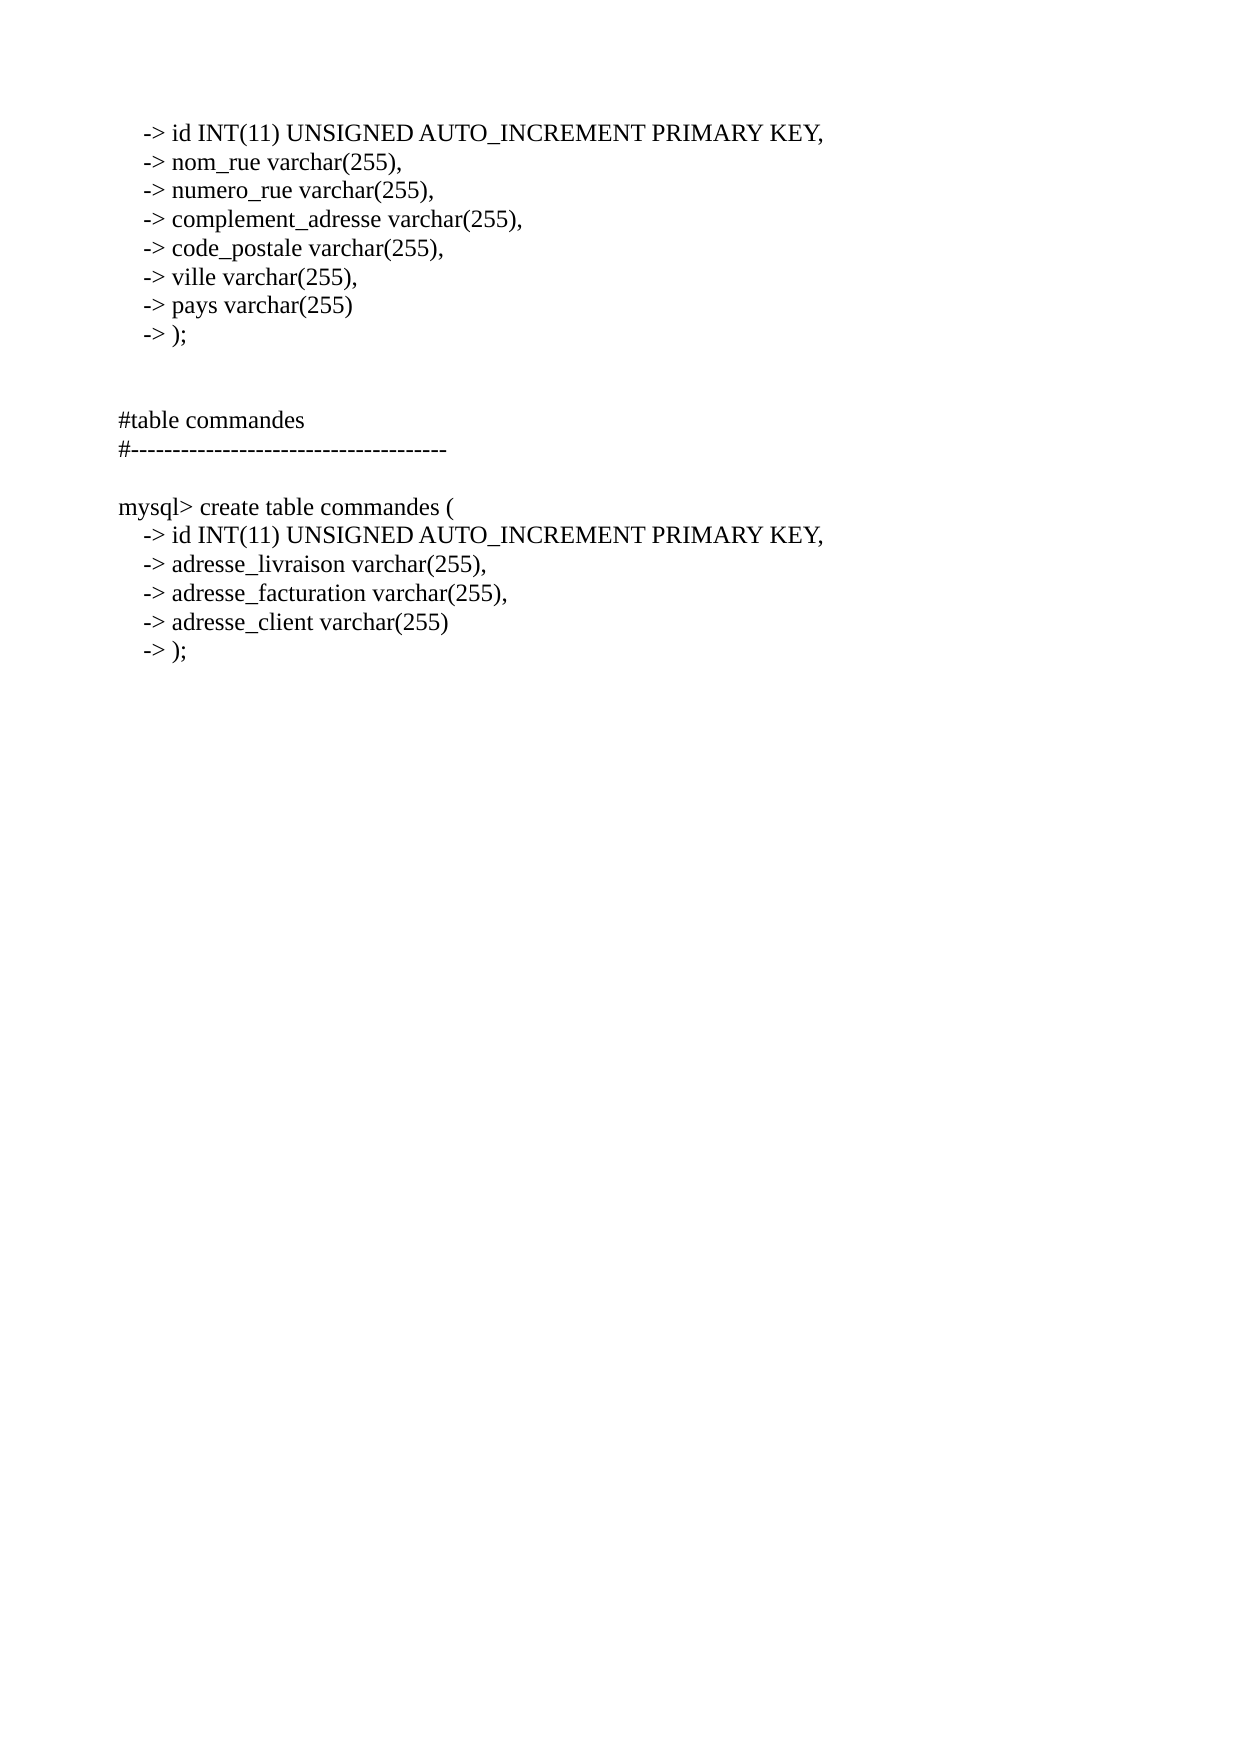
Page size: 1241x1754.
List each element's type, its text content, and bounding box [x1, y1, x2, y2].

text -> nom_rue varchar(255), [118, 147, 1122, 176]
text -> id INT(11) UNSIGNED AUTO_INCREMENT PRIMARY KEY, [118, 118, 1122, 147]
text #table commandes [118, 406, 1122, 434]
text -> id INT(11) UNSIGNED AUTO_INCREMENT PRIMARY KEY, [118, 521, 1122, 549]
text -> ville varchar(255), [118, 262, 1122, 291]
text -> adresse_facturation varchar(255), [118, 578, 1122, 607]
text #-------------------------------------- [118, 434, 1122, 463]
text -> complement_adresse varchar(255), [118, 204, 1122, 233]
text mysql> create table commandes ( [118, 492, 1122, 521]
text -> pays varchar(255) [118, 291, 1122, 319]
text -> ); [118, 319, 1122, 348]
text -> numero_rue varchar(255), [118, 176, 1122, 204]
text -> code_postale varchar(255), [118, 233, 1122, 262]
text -> adresse_client varchar(255) [118, 607, 1122, 636]
text -> ); [118, 636, 1122, 664]
text -> adresse_livraison varchar(255), [118, 549, 1122, 578]
